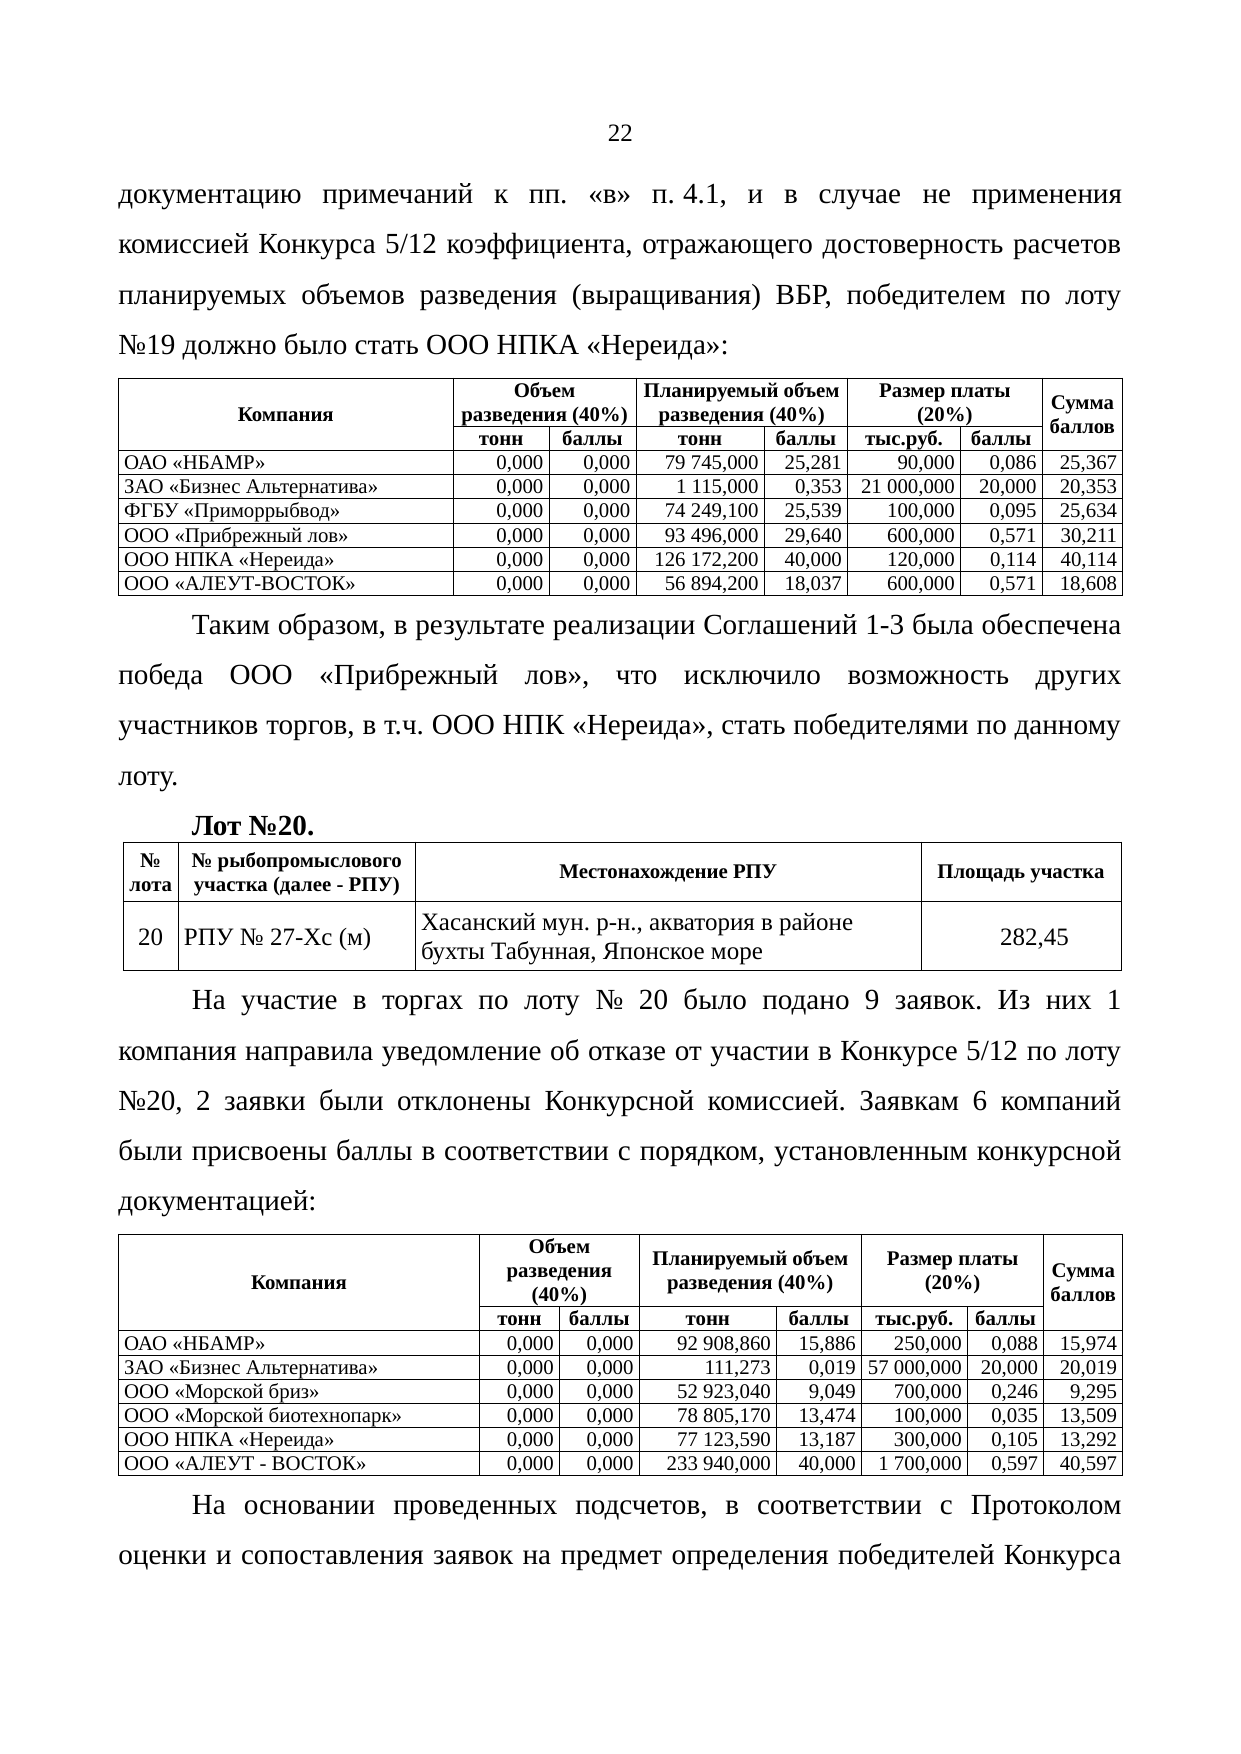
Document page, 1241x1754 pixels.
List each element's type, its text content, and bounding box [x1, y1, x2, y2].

text Лот №20. [118, 808, 1122, 842]
table_cell 77 123,590 [640, 1428, 776, 1451]
table_cell 600,000 [848, 572, 960, 595]
table_cell баллы [961, 427, 1042, 450]
table_header Объем разведения (40%) [454, 379, 636, 426]
table_cell 0,000 [560, 1380, 639, 1403]
table_cell 13,474 [777, 1404, 861, 1427]
table_cell 40,597 [1044, 1452, 1122, 1475]
table_cell 0,353 [765, 475, 847, 498]
table_cell 600,000 [848, 524, 960, 547]
table_cell 13,187 [777, 1428, 861, 1451]
table_header Объем разведения (40%) [480, 1235, 639, 1306]
table_cell 74 249,100 [637, 499, 764, 522]
table_cell баллы [968, 1307, 1043, 1330]
table_cell 0,000 [454, 572, 549, 595]
table_cell 0,000 [480, 1380, 559, 1403]
table_cell 18,037 [765, 572, 847, 595]
table_cell 0,000 [550, 499, 636, 522]
table_cell 0,597 [968, 1452, 1043, 1475]
table_cell 9,295 [1044, 1380, 1122, 1403]
table_cell 25,634 [1043, 499, 1122, 522]
table_cell 100,000 [862, 1404, 967, 1427]
table_cell 0,000 [480, 1331, 559, 1354]
table_cell 0,035 [968, 1404, 1043, 1427]
table_cell тыс.руб. [848, 427, 960, 450]
table_cell 25,281 [765, 451, 847, 474]
table_cell 9,049 [777, 1380, 861, 1403]
table_cell ООО «Прибрежный лов» [119, 524, 453, 547]
table_cell 79 745,000 [637, 451, 764, 474]
table_cell 0,000 [480, 1452, 559, 1475]
table_cell 0,000 [560, 1452, 639, 1475]
table_cell 20,000 [968, 1356, 1043, 1379]
table_cell ЗАО «Бизнес Альтернатива» [119, 475, 453, 498]
table_cell 233 940,000 [640, 1452, 776, 1475]
table_cell ООО НПКА «Нереида» [119, 548, 453, 571]
table_cell 0,000 [454, 451, 549, 474]
table_cell баллы [765, 427, 847, 450]
table_header Компания [119, 1235, 479, 1330]
table_cell 0,000 [454, 524, 549, 547]
table_cell 25,539 [765, 499, 847, 522]
table_header Планируемый объем разведения (40%) [637, 379, 847, 426]
table_cell тонн [640, 1307, 776, 1330]
table_header № рыбопромыслового участка (далее - РПУ) [179, 843, 415, 901]
table_cell 40,000 [777, 1452, 861, 1475]
table_cell тонн [480, 1307, 559, 1330]
table_cell 0,571 [961, 524, 1042, 547]
table_cell баллы [777, 1307, 861, 1330]
text На основании проведенных подсчетов, в соответствии с Протоколом оценки и сопоставления заявок на предмет определения победителей Конкурса [118, 1487, 1122, 1571]
table_cell ЗАО «Бизнес Альтернатива» [119, 1356, 479, 1379]
table_cell 111,273 [640, 1356, 776, 1379]
table_cell 20,019 [1044, 1356, 1122, 1379]
table_header Сумма баллов [1043, 379, 1122, 450]
table_cell 93 496,000 [637, 524, 764, 547]
table_cell 300,000 [862, 1428, 967, 1451]
table_cell 0,000 [550, 451, 636, 474]
table_cell 0,000 [550, 548, 636, 571]
table_cell 18,608 [1043, 572, 1122, 595]
table_cell 56 894,200 [637, 572, 764, 595]
table_header Планируемый объем разведения (40%) [640, 1235, 861, 1306]
table_cell 0,000 [454, 499, 549, 522]
table_cell 0,000 [560, 1356, 639, 1379]
text На участие в торгах по лоту № 20 было подано 9 заявок. Из них 1 компания направила уведомление об отказе от участии в Конкурсе 5/12 по лоту №20, 2 заявки были отклонены Конкурсной комиссией. Заявкам 6 компаний были присвоены баллы в соответствии с порядком, установленным конкурсной документацией: [118, 982, 1122, 1217]
text документацию примечаний к пп. «в» п. 4.1, и в случае не применения комиссией Конкурса 5/12 коэффициента, отражающего достоверность расчетов планируемых объемов разведения (выращивания) ВБР, победителем по лоту №19 должно было стать ООО НПКА «Нереида»: [118, 176, 1122, 361]
table_cell 20,000 [961, 475, 1042, 498]
table_cell 40,114 [1043, 548, 1122, 571]
table_cell 0,088 [968, 1331, 1043, 1354]
table_cell 0,246 [968, 1380, 1043, 1403]
table_cell 20,353 [1043, 475, 1122, 498]
table_cell ФГБУ «Приморрыбвод» [119, 499, 453, 522]
table_cell 0,000 [480, 1428, 559, 1451]
table_cell 0,000 [560, 1428, 639, 1451]
table_cell 0,105 [968, 1428, 1043, 1451]
table_cell 0,000 [550, 572, 636, 595]
table_cell 21 000,000 [848, 475, 960, 498]
table_cell баллы [550, 427, 636, 450]
table_cell 0,000 [550, 475, 636, 498]
table_cell 0,019 [777, 1356, 861, 1379]
table_cell 40,000 [765, 548, 847, 571]
table_cell 0,000 [480, 1356, 559, 1379]
table_cell баллы [560, 1307, 639, 1330]
table_cell 13,509 [1044, 1404, 1122, 1427]
table_cell 52 923,040 [640, 1380, 776, 1403]
table_cell ОАО «НБАМР» [119, 451, 453, 474]
table_cell 0,086 [961, 451, 1042, 474]
table_cell 0,114 [961, 548, 1042, 571]
table_cell 0,095 [961, 499, 1042, 522]
table_cell 250,000 [862, 1331, 967, 1354]
table_cell тыс.руб. [862, 1307, 967, 1330]
table_header Сумма баллов [1044, 1235, 1122, 1330]
table_cell 13,292 [1044, 1428, 1122, 1451]
table_cell 0,000 [454, 548, 549, 571]
table_cell РПУ № 27-Хс (м) [179, 902, 415, 970]
table_cell 90,000 [848, 451, 960, 474]
table_cell 57 000,000 [862, 1356, 967, 1379]
table_cell 0,571 [961, 572, 1042, 595]
table_cell 0,000 [560, 1404, 639, 1427]
table_cell 20 [124, 902, 178, 970]
table_header № лота [124, 843, 178, 901]
table_cell 126 172,200 [637, 548, 764, 571]
table_cell 1 115,000 [637, 475, 764, 498]
table_cell ООО «АЛЕУТ-ВОСТОК» [119, 572, 453, 595]
table_cell 1 700,000 [862, 1452, 967, 1475]
table_header Компания [119, 379, 453, 450]
table_cell 700,000 [862, 1380, 967, 1403]
table_cell 0,000 [480, 1404, 559, 1427]
table_header Размер платы (20%) [862, 1235, 1043, 1306]
table_cell 25,367 [1043, 451, 1122, 474]
table_cell ООО НПКА «Нереида» [119, 1428, 479, 1451]
table_cell 92 908,860 [640, 1331, 776, 1354]
table_cell 78 805,170 [640, 1404, 776, 1427]
table_cell 30,211 [1043, 524, 1122, 547]
table_cell тонн [637, 427, 764, 450]
table_cell ООО «АЛЕУТ - ВОСТОК» [119, 1452, 479, 1475]
table_cell ООО «Морской биотехнопарк» [119, 1404, 479, 1427]
table_cell 15,974 [1044, 1331, 1122, 1354]
table_cell 282,45 [922, 902, 1121, 970]
table_header Размер платы (20%) [848, 379, 1042, 426]
table_header Площадь участка [922, 843, 1121, 901]
table_cell 0,000 [454, 475, 549, 498]
table_cell ООО «Морской бриз» [119, 1380, 479, 1403]
table_cell 100,000 [848, 499, 960, 522]
table_cell 29,640 [765, 524, 847, 547]
table_cell 0,000 [550, 524, 636, 547]
table_cell тонн [454, 427, 549, 450]
text Таким образом, в результате реализации Соглашений 1-3 была обеспечена победа ООО «Прибрежный лов», что исключило возможность других участников торгов, в т.ч. ООО НПК «Нереида», стать победителями по данному лоту. [118, 607, 1122, 791]
table_cell Хасанский мун. р-н., акватория в районе бухты Табунная, Японское море [416, 902, 921, 970]
table_header Местонахождение РПУ [416, 843, 921, 901]
table_cell 0,000 [560, 1331, 639, 1354]
table_cell 120,000 [848, 548, 960, 571]
table_cell 15,886 [777, 1331, 861, 1354]
table_cell ОАО «НБАМР» [119, 1331, 479, 1354]
